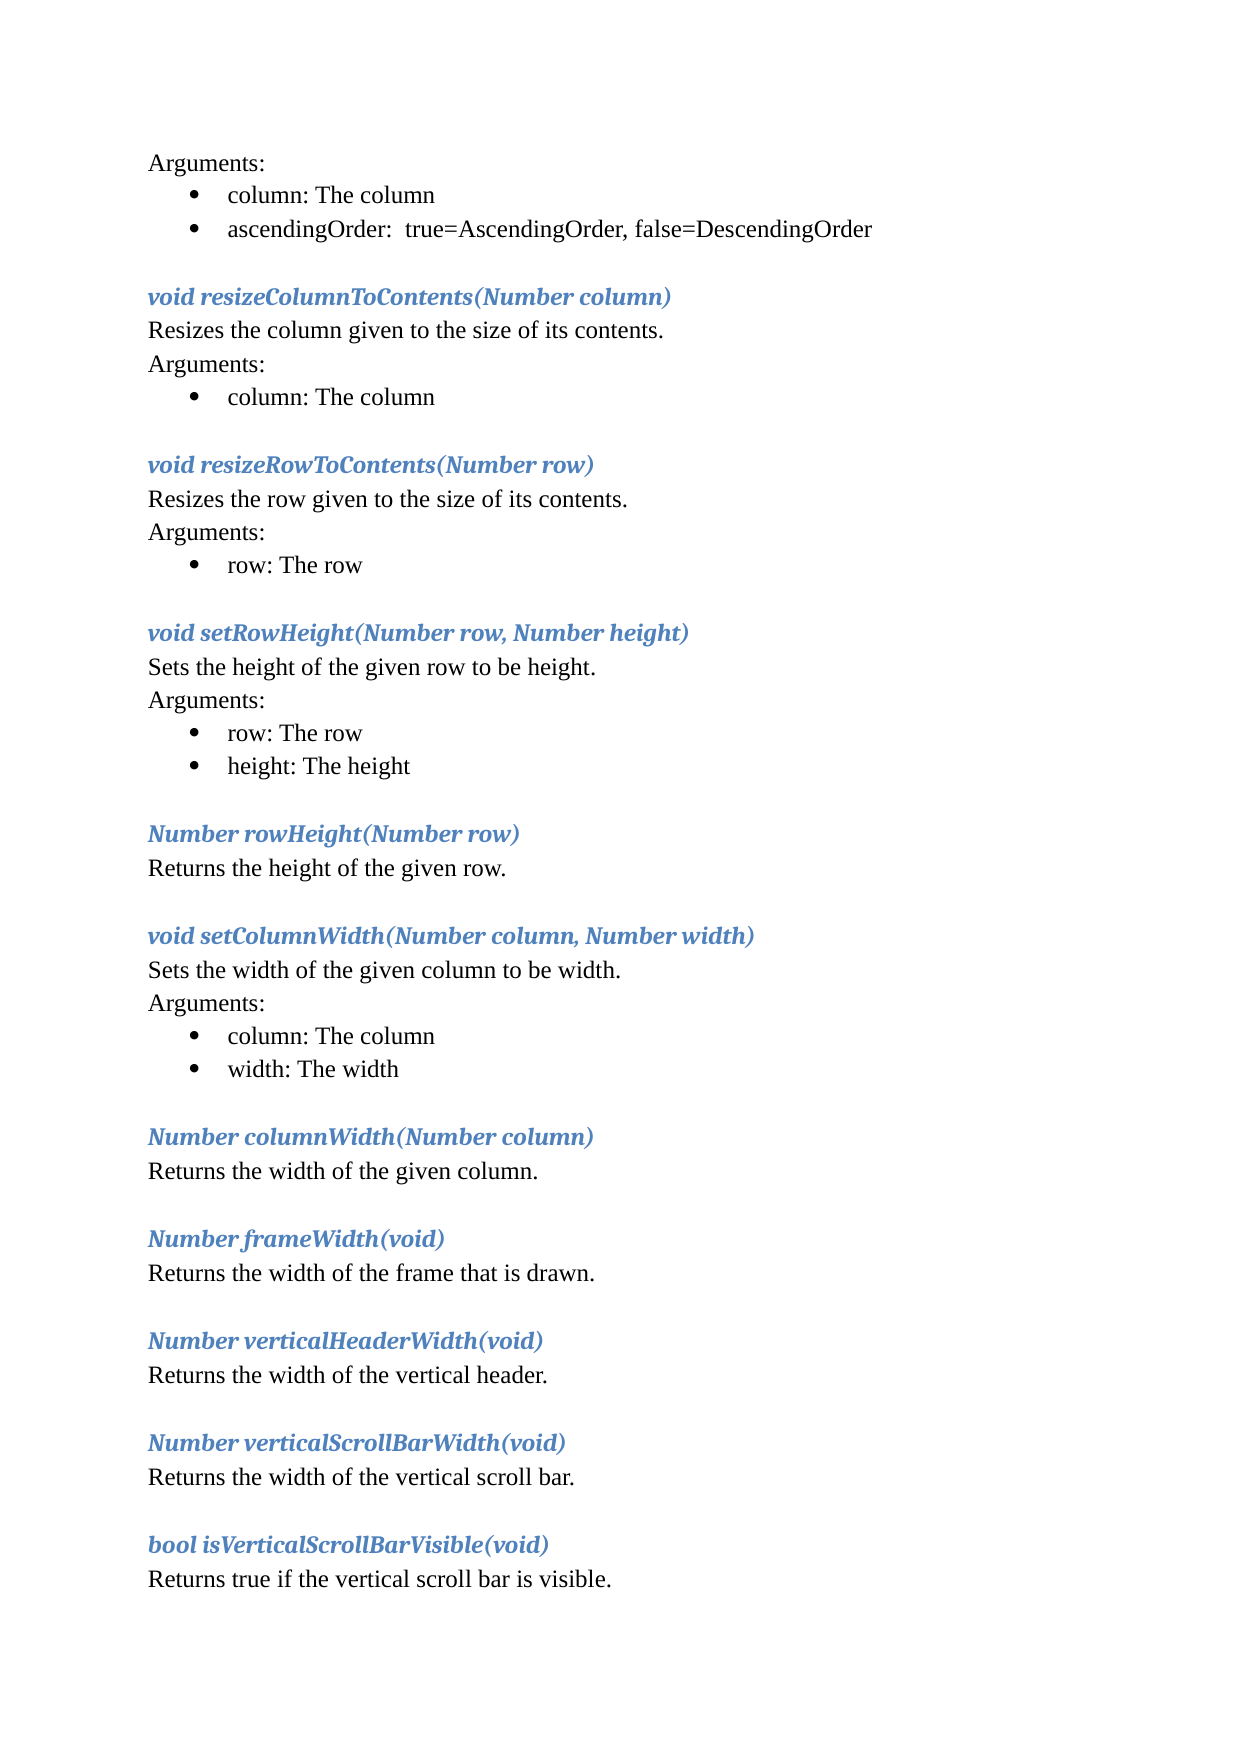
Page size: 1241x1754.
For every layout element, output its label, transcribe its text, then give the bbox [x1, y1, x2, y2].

text Arguments: [148, 517, 1093, 545]
subtitle void setRowHeight(Number row, Number height) [148, 619, 1093, 647]
subtitle Number verticalHeaderWidth(void) [148, 1327, 1093, 1355]
subtitle void resizeColumnToContents(Number column) [148, 283, 1093, 311]
list ascendingOrder: true=AscendingOrder, false=DescendingOrder [190, 214, 1093, 242]
list row: The row [190, 550, 1093, 578]
subtitle Number rowHeight(Number row) [148, 820, 1093, 848]
text Sets the height of the given row to be height. [148, 652, 1093, 680]
text Returns the width of the frame that is drawn. [148, 1258, 1093, 1286]
subtitle Number columnWidth(Number column) [148, 1123, 1093, 1151]
text Arguments: [148, 685, 1093, 713]
text Returns the width of the given column. [148, 1156, 1093, 1184]
text Arguments: [148, 349, 1093, 377]
text Returns true if the vertical scroll bar is visible. [148, 1564, 1093, 1592]
text Arguments: [148, 148, 1093, 176]
subtitle void setColumnWidth(Number column, Number width) [148, 922, 1093, 950]
text Arguments: [148, 988, 1093, 1016]
text Returns the height of the given row. [148, 853, 1093, 881]
list column: The column [190, 382, 1093, 410]
list column: The column [190, 1021, 1093, 1049]
subtitle Number verticalScrollBarWidth(void) [148, 1429, 1093, 1457]
text Returns the width of the vertical header. [148, 1360, 1093, 1388]
subtitle void resizeRowToContents(Number row) [148, 451, 1093, 479]
list width: The width [190, 1054, 1093, 1082]
list row: The row [190, 718, 1093, 746]
subtitle Number frameWidth(void) [148, 1225, 1093, 1253]
text Sets the width of the given column to be width. [148, 955, 1093, 983]
subtitle bool isVerticalScrollBarVisible(void) [148, 1531, 1093, 1559]
text Resizes the row given to the size of its contents. [148, 484, 1093, 512]
list height: The height [190, 751, 1093, 779]
text Resizes the column given to the size of its contents. [148, 316, 1093, 344]
text Returns the width of the vertical scroll bar. [148, 1462, 1093, 1490]
list column: The column [190, 181, 1093, 209]
